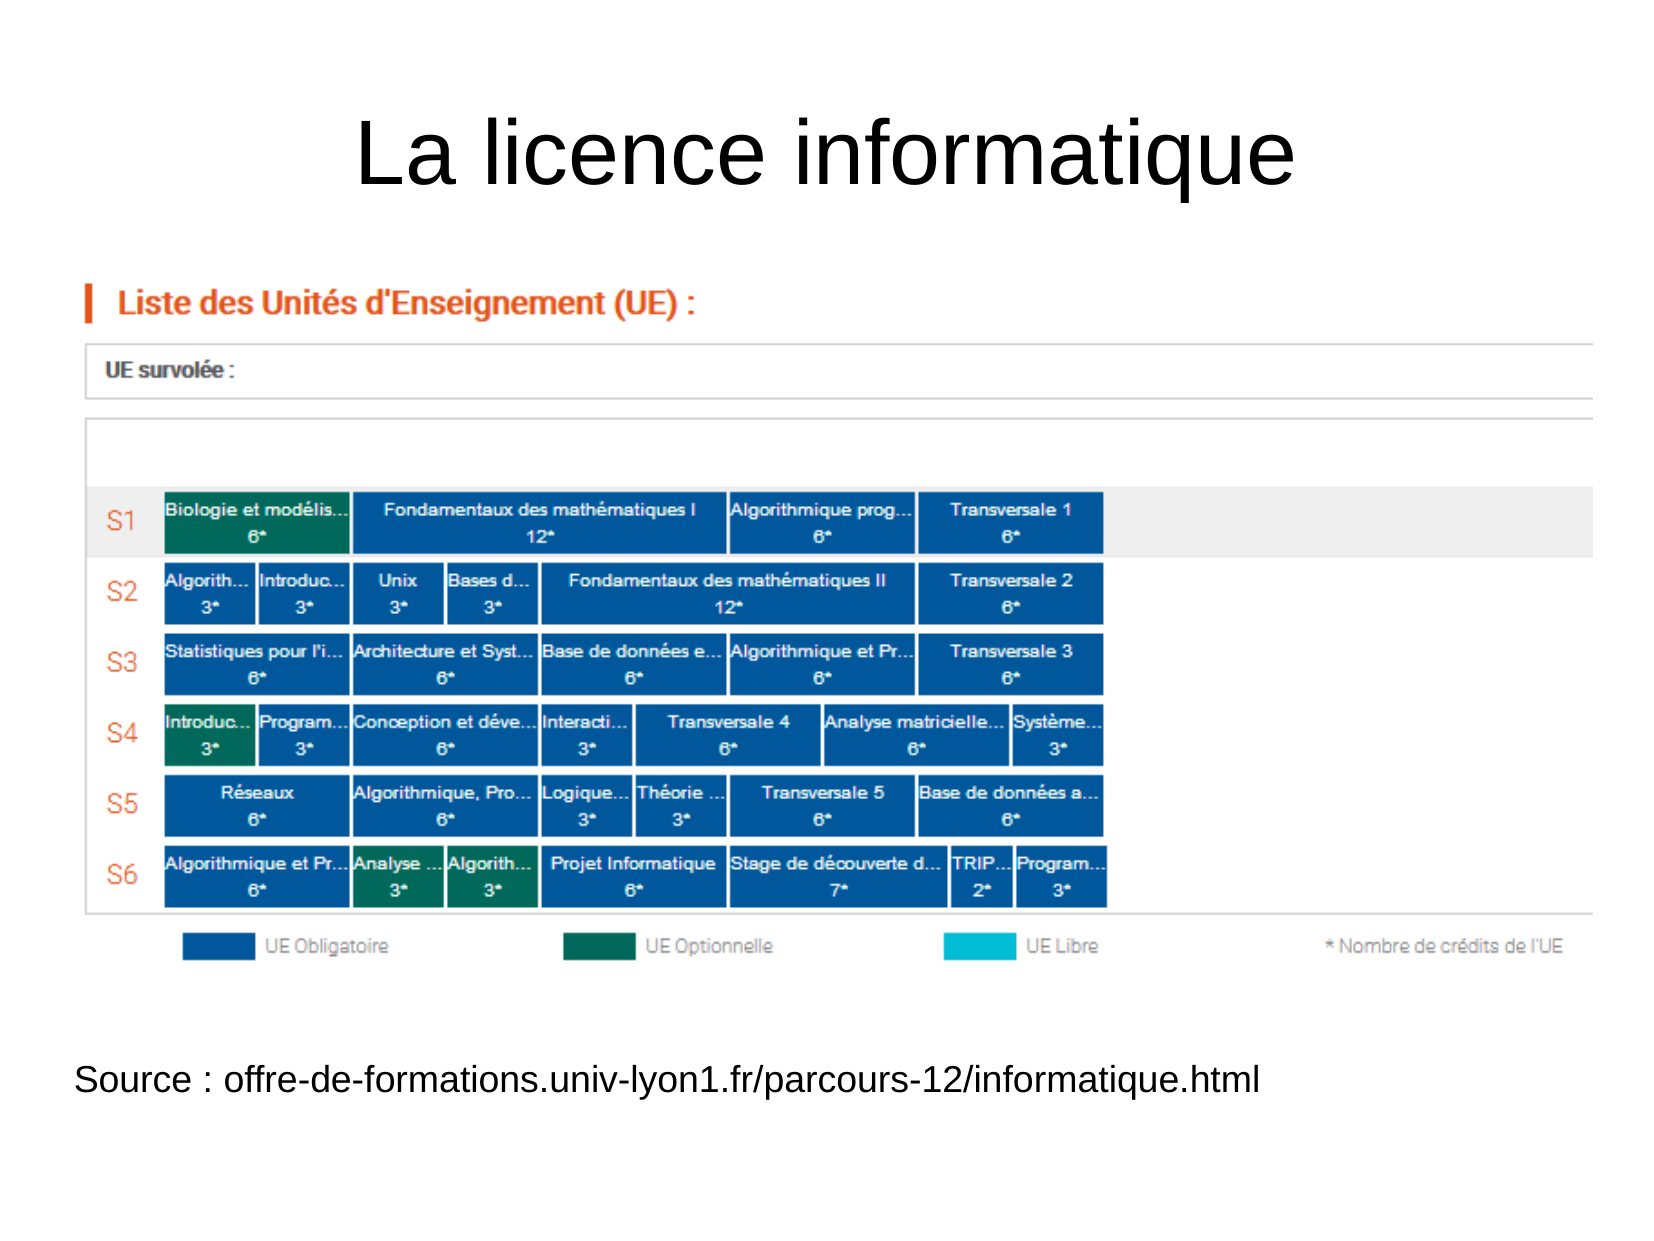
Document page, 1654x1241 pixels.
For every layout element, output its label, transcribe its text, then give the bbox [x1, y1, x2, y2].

text_box Source : offre-de-formations.univ-lyon1.fr/parcours-12/informatique.html [59, 1051, 1595, 1108]
picture [60, 253, 1593, 975]
title La licence informatique [82, 49, 1571, 253]
